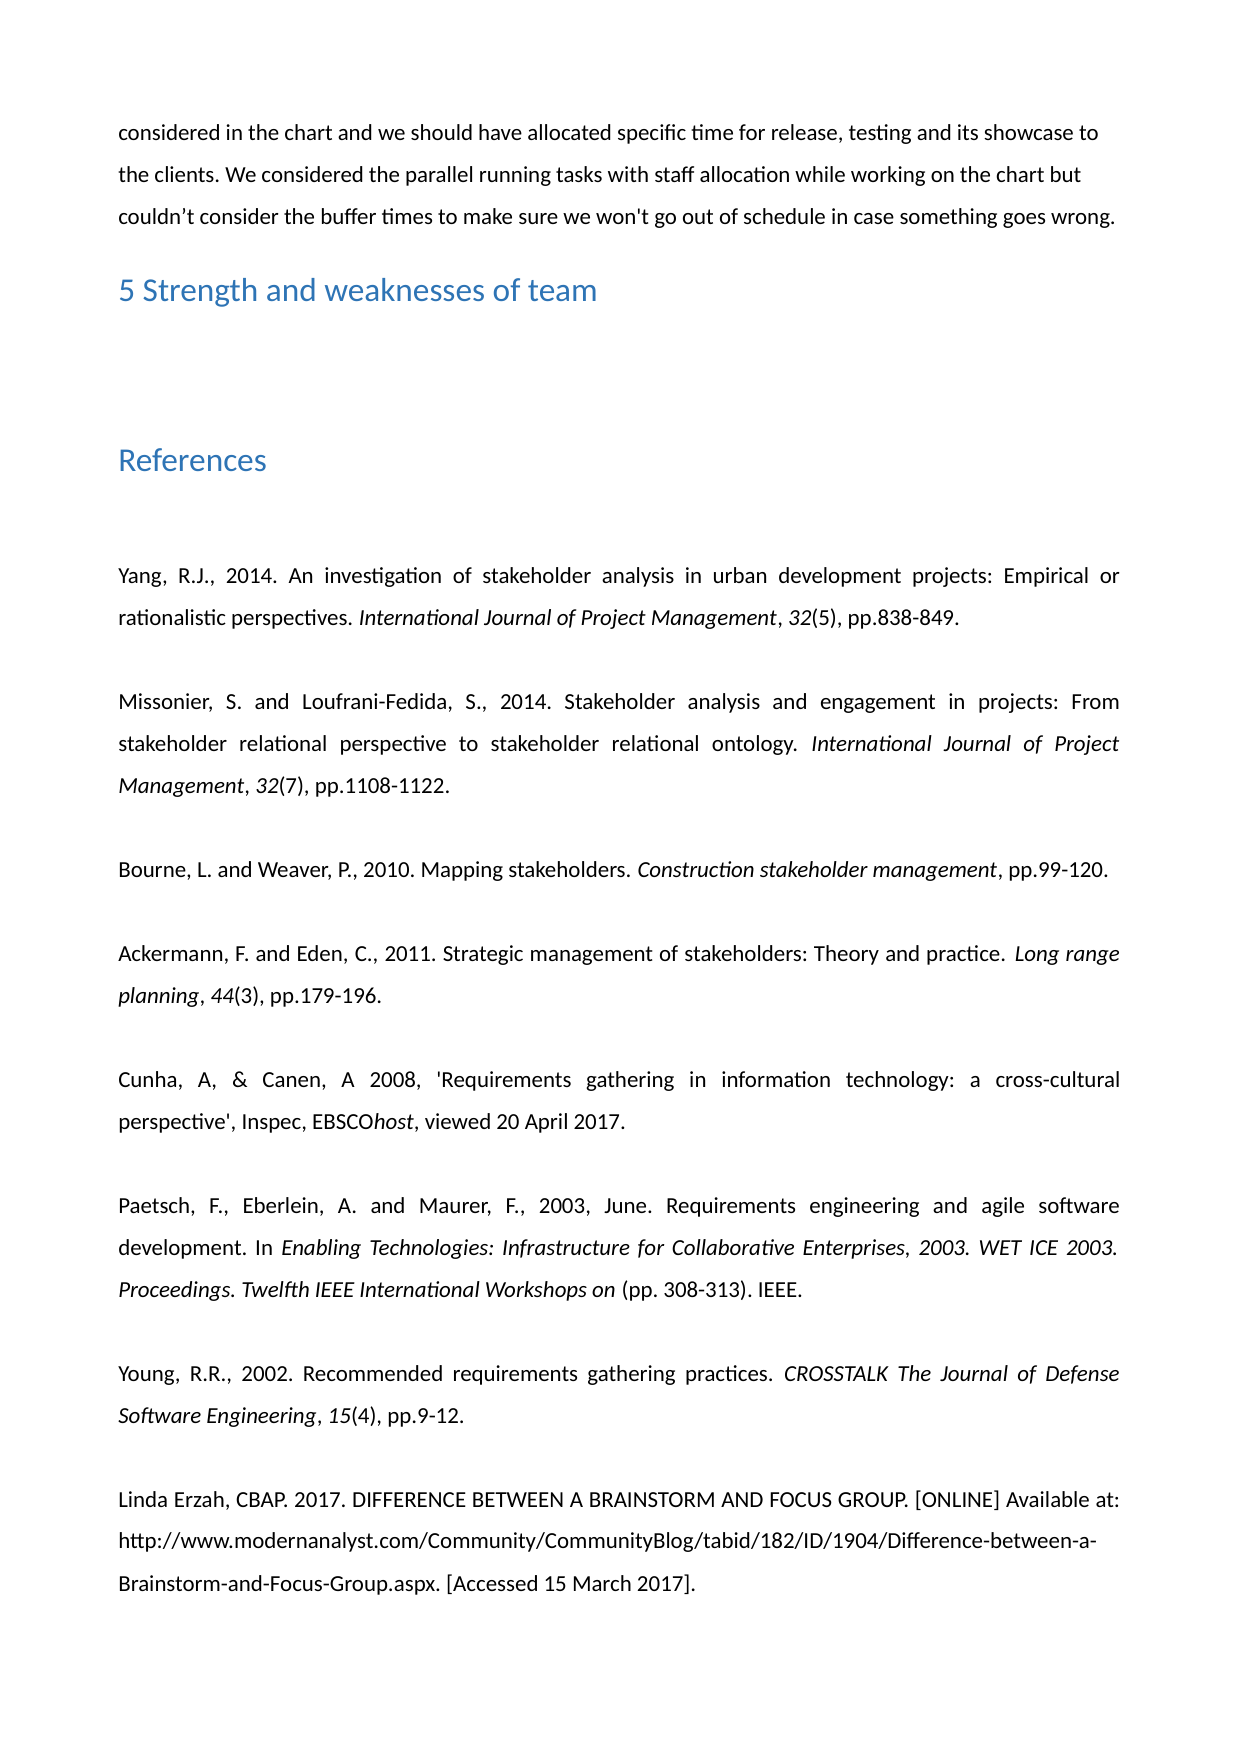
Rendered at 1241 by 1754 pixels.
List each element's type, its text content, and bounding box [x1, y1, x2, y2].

text Paetsch, F., Eberlein, A. and Maurer, F., 2003, June. Requirements engineering and agile software development. In Enabling Technologies: Infrastructure for Collaborative Enterprises, 2003. WET ICE 2003. Proceedings. Twelfth IEEE International Workshops on (pp. 308-313). IEEE. [118, 1191, 1122, 1303]
subtitle References [118, 439, 1122, 480]
text Bourne, L. and Weaver, P., 2010. Mapping stakeholders. Construction stakeholder management, pp.99-120. [118, 855, 1122, 883]
text Cunha, A, & Canen, A 2008, 'Requirements gathering in information technology: a cross-cultural perspective', Inspec, EBSCOhost, viewed 20 April 2017. [118, 1065, 1122, 1135]
text Young, R.R., 2002. Recommended requirements gathering practices. CROSSTALK The Journal of Defense Software Engineering, 15(4), pp.9-12. [118, 1359, 1122, 1429]
text Missonier, S. and Loufrani-Fedida, S., 2014. Stakeholder analysis and engagement in projects: From stakeholder relational perspective to stakeholder relational ontology. International Journal of Project Management, 32(7), pp.1108-1122. [118, 687, 1122, 799]
text Linda Erzah, CBAP. 2017. DIFFERENCE BETWEEN A BRAINSTORM AND FOCUS GROUP. [ONLINE] Available at: http://www.modernanalyst.com/Community/CommunityBlog/tabid/182/ID/1904/Difference-between-a-Brainstorm-and-Focus-Group.aspx. [Accessed 15 March 2017]. [118, 1485, 1122, 1597]
text considered in the chart and we should have allocated specific time for release, testing and its showcase to the clients. We considered the parallel running tasks with staff allocation while working on the chart but couldn’t consider the buffer times to make sure we won't go out of schedule in case something goes wrong. [118, 118, 1122, 230]
text Yang, R.J., 2014. An investigation of stakeholder analysis in urban development projects: Empirical or rationalistic perspectives. International Journal of Project Management, 32(5), pp.838-849. [118, 561, 1122, 631]
subtitle 5 Strength and weaknesses of team [118, 269, 1122, 310]
text Ackermann, F. and Eden, C., 2011. Strategic management of stakeholders: Theory and practice. Long range planning, 44(3), pp.179-196. [118, 939, 1122, 1009]
